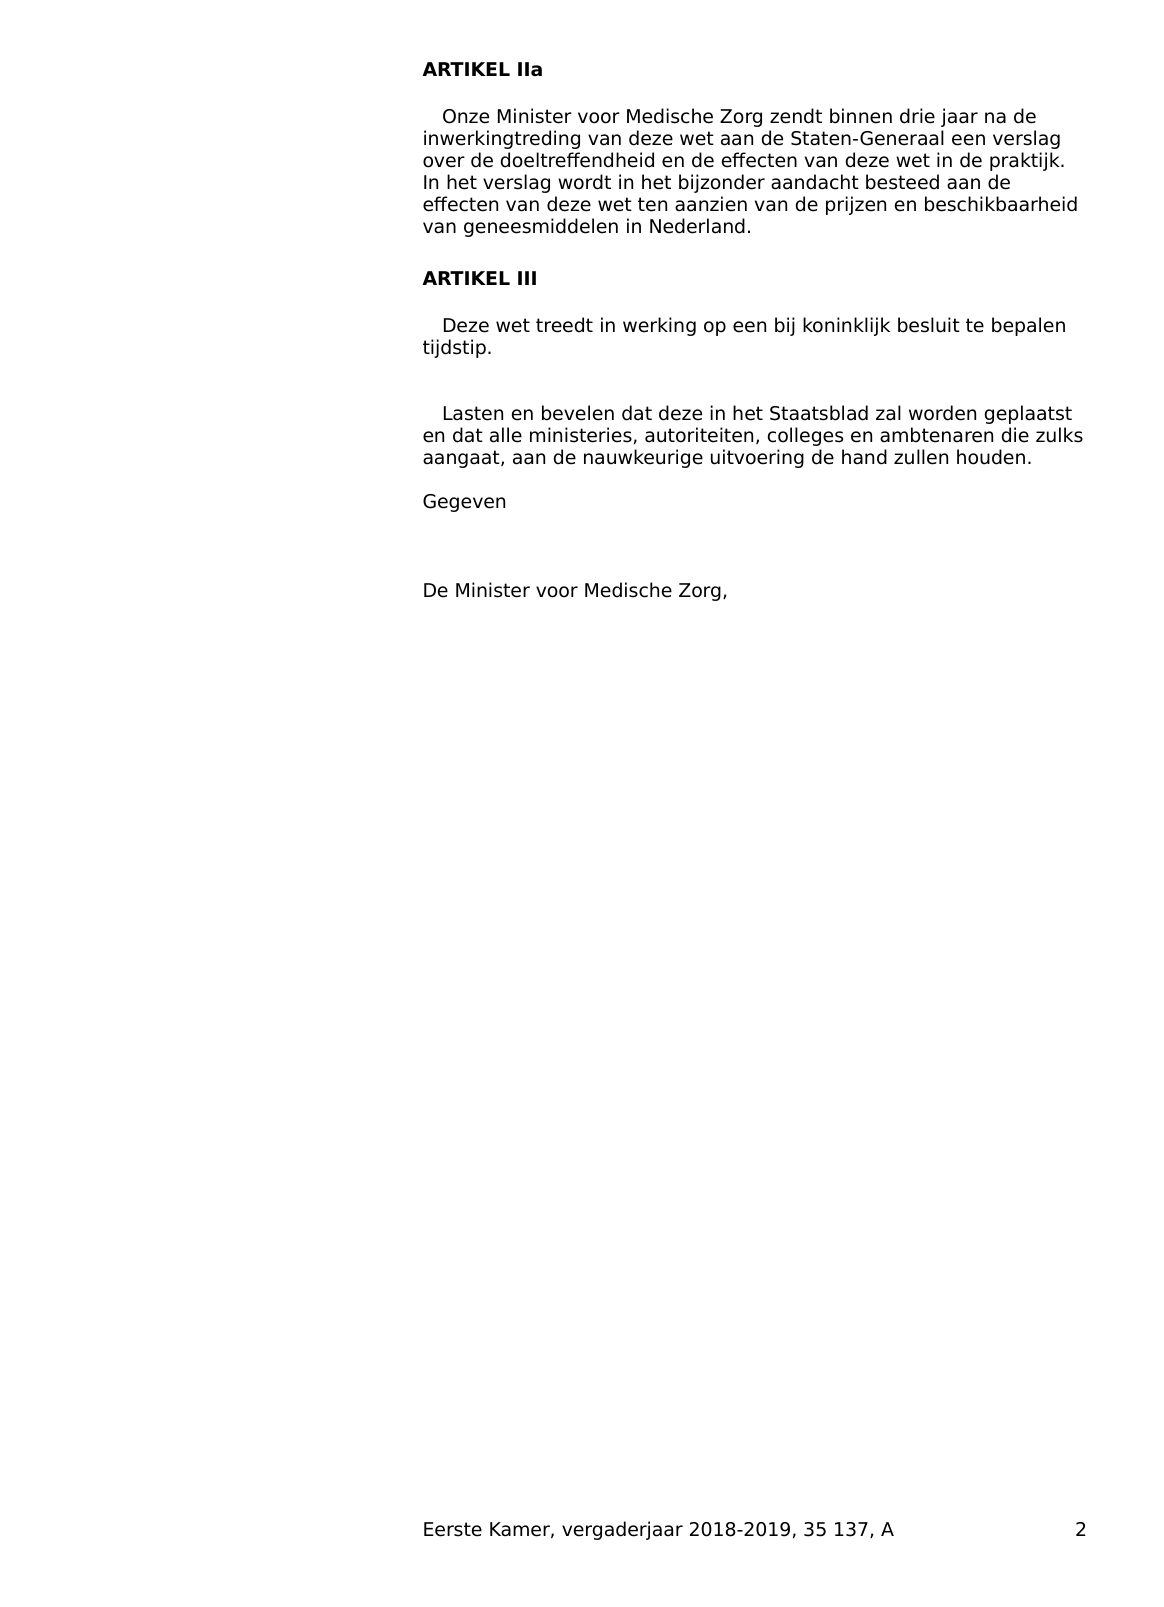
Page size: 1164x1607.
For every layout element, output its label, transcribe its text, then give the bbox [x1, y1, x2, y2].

subtitle ARTIKEL IIa [422, 59, 1087, 81]
text Gegeven [422, 491, 1087, 513]
subtitle ARTIKEL III [422, 268, 1087, 290]
text De Minister voor Medische Zorg, [422, 580, 1087, 602]
text Lasten en bevelen dat deze in het Staatsblad zal worden geplaatst en dat alle ministeries, autoriteiten, colleges en ambtenaren die zulks aangaat, aan de nauwkeurige uitvoering de hand zullen houden. [422, 403, 1087, 469]
text Deze wet treedt in werking op een bij koninklijk besluit te bepalen tijdstip. [422, 315, 1087, 359]
text Onze Minister voor Medische Zorg zendt binnen drie jaar na de inwerkingtreding van deze wet aan de Staten-Generaal een verslag over de doeltreffendheid en de effecten van deze wet in de praktijk. In het verslag wordt in het bijzonder aandacht besteed aan de effecten van deze wet ten aanzien van de prijzen en beschikbaarheid van geneesmiddelen in Nederland. [422, 106, 1087, 238]
